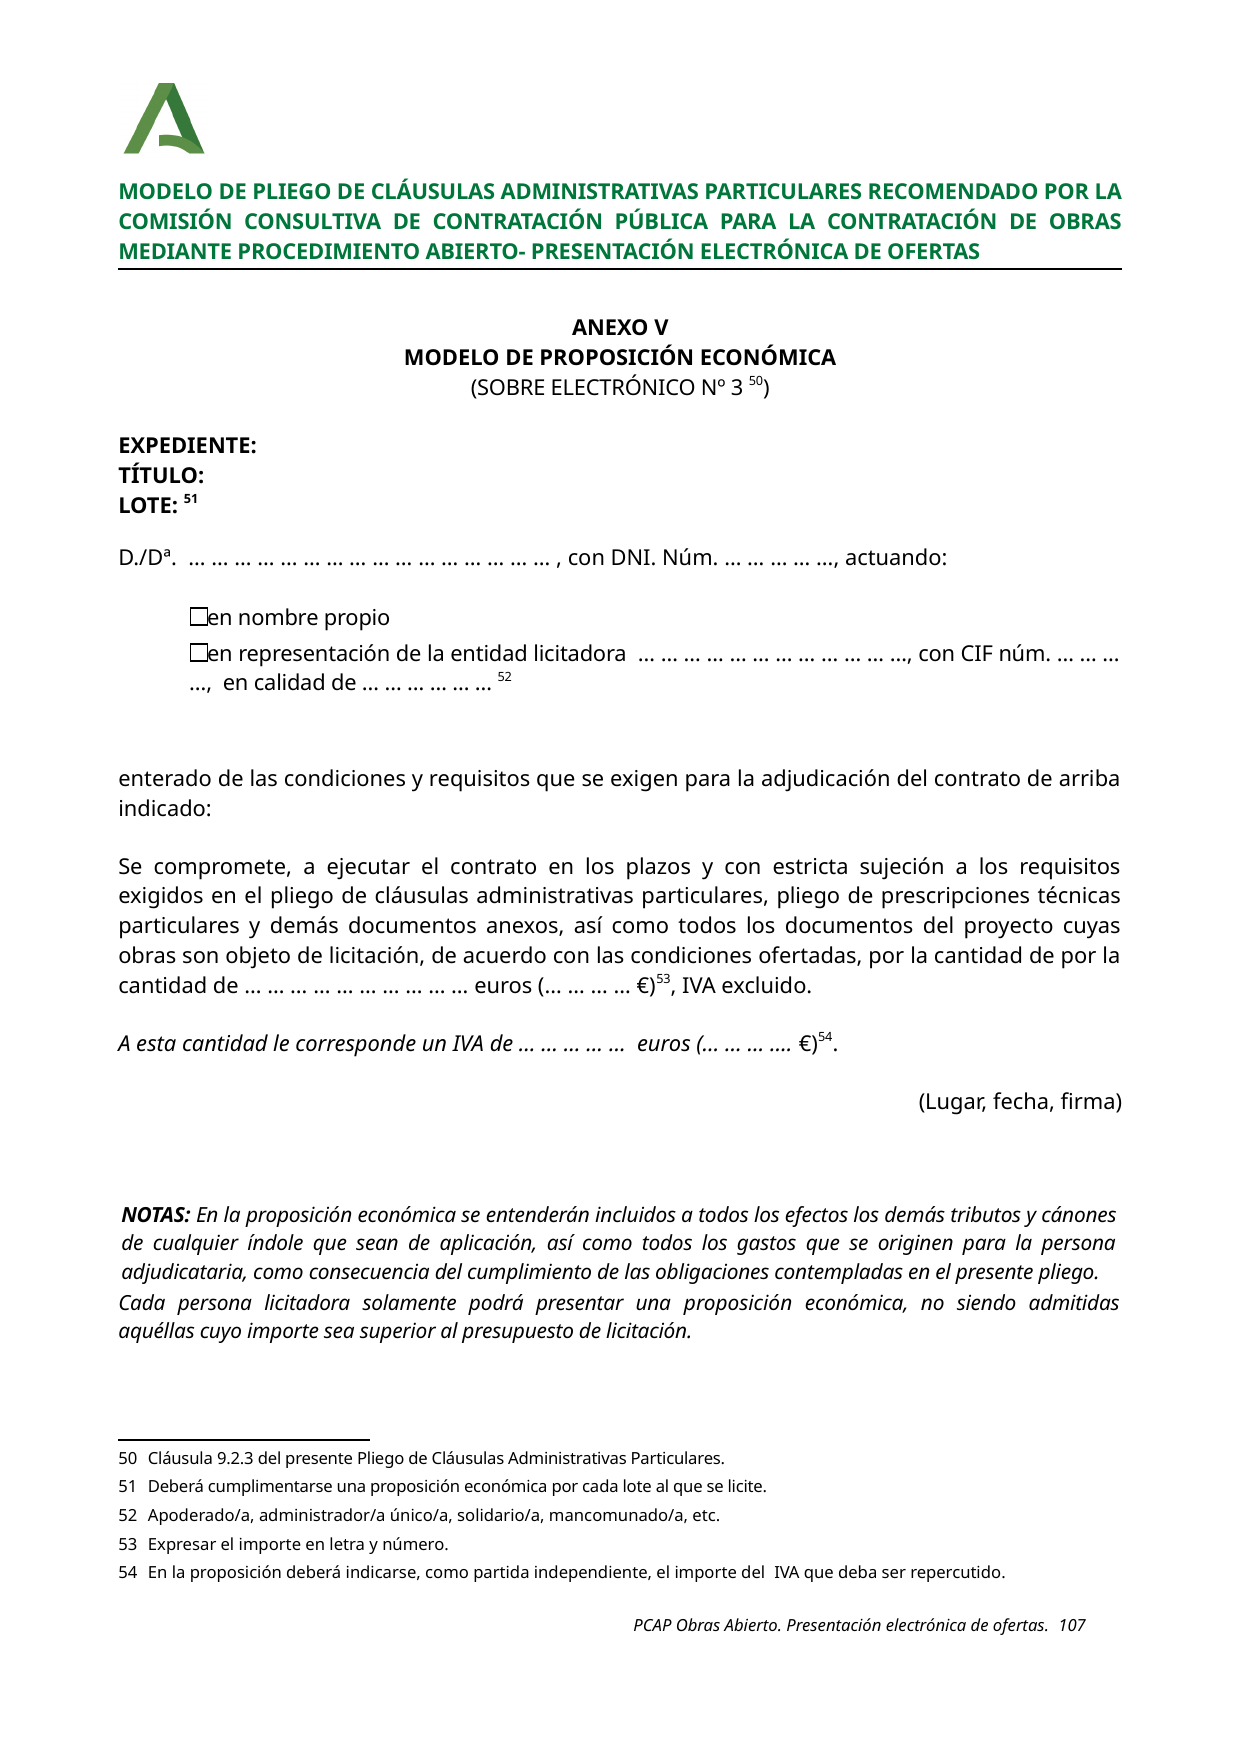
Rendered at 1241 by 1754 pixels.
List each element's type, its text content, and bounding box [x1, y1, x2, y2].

text en nombre propio [189, 602, 1122, 631]
text TÍTULO: [118, 460, 1122, 489]
text D./Dª. … … … … … … … … … … … … … … … … , con DNI. Núm. … … … … …, actuando: [118, 542, 1122, 572]
text enterado de las condiciones y requisitos que se exigen para la adjudicación del contrato de arriba indicado: [118, 763, 1122, 822]
text A esta cantidad le corresponde un IVA de … … … … … euros (… … … …. €). [118, 1028, 1122, 1058]
text MODELO DE PROPOSICIÓN ECONÓMICA [118, 342, 1122, 372]
text Cláusula 9.2.3 del presente Pliego de Cláusulas Administrativas Particulares. [118, 1446, 1122, 1469]
text (Lugar, fecha, firma) [118, 1086, 1122, 1116]
text en representación de la entidad licitadora … … … … … … … … … … … …, con CIF núm. … … … …, en calidad de … … … … … … [189, 637, 1122, 697]
text ANEXO V [118, 312, 1122, 342]
text MODELO DE PLIEGO DE CLÁUSULAS ADMINISTRATIVAS PARTICULARES RECOMENDADO POR LA COMISIÓN CONSULTIVA DE CONTRATACIÓN PÚBLICA PARA LA CONTRATACIÓN DE OBRAS MEDIANTE PROCEDIMIENTO ABIERTO- PRESENTACIÓN ELECTRÓNICA DE OFERTAS [118, 176, 1122, 268]
text En la proposición deberá indicarse, como partida independiente, el importe del IVA que deba ser repercutido. [118, 1561, 1122, 1584]
text Se compromete, a ejecutar el contrato en los plazos y con estricta sujeción a los requisitos exigidos en el pliego de cláusulas administrativas particulares, pliego de prescripciones técnicas particulares y demás documentos anexos, así como todos los documentos del proyecto cuyas obras son objeto de licitación, de acuerdo con las condiciones ofertadas, por la cantidad de por la cantidad de … … … … … … … … … … euros (… … … … €), IVA excluido. [118, 851, 1122, 1000]
text NOTAS: En la proposición económica se entenderán incluidos a todos los efectos los demás tributos y cánones de cualquier índole que sean de aplicación, así como todos los gastos que se originen para la persona adjudicataria, como consecuencia del cumplimiento de las obligaciones contempladas en el presente pliego. [118, 1197, 1122, 1288]
text EXPEDIENTE: [118, 430, 1122, 460]
text (SOBRE ELECTRÓNICO Nº 3 ) [118, 372, 1122, 402]
text Deberá cumplimentarse una proposición económica por cada lote al que se licite. [118, 1475, 1122, 1498]
text Apoderado/a, administrador/a único/a, solidario/a, mancomunado/a, etc. [118, 1504, 1122, 1526]
text LOTE: [118, 489, 1122, 519]
picture [119, 78, 209, 158]
text Expresar el importe en letra y número. [118, 1532, 1122, 1555]
text Cada persona licitadora solamente podrá presentar una proposición económica, no siendo admitidas aquéllas cuyo importe sea superior al presupuesto de licitación. [118, 1288, 1122, 1345]
